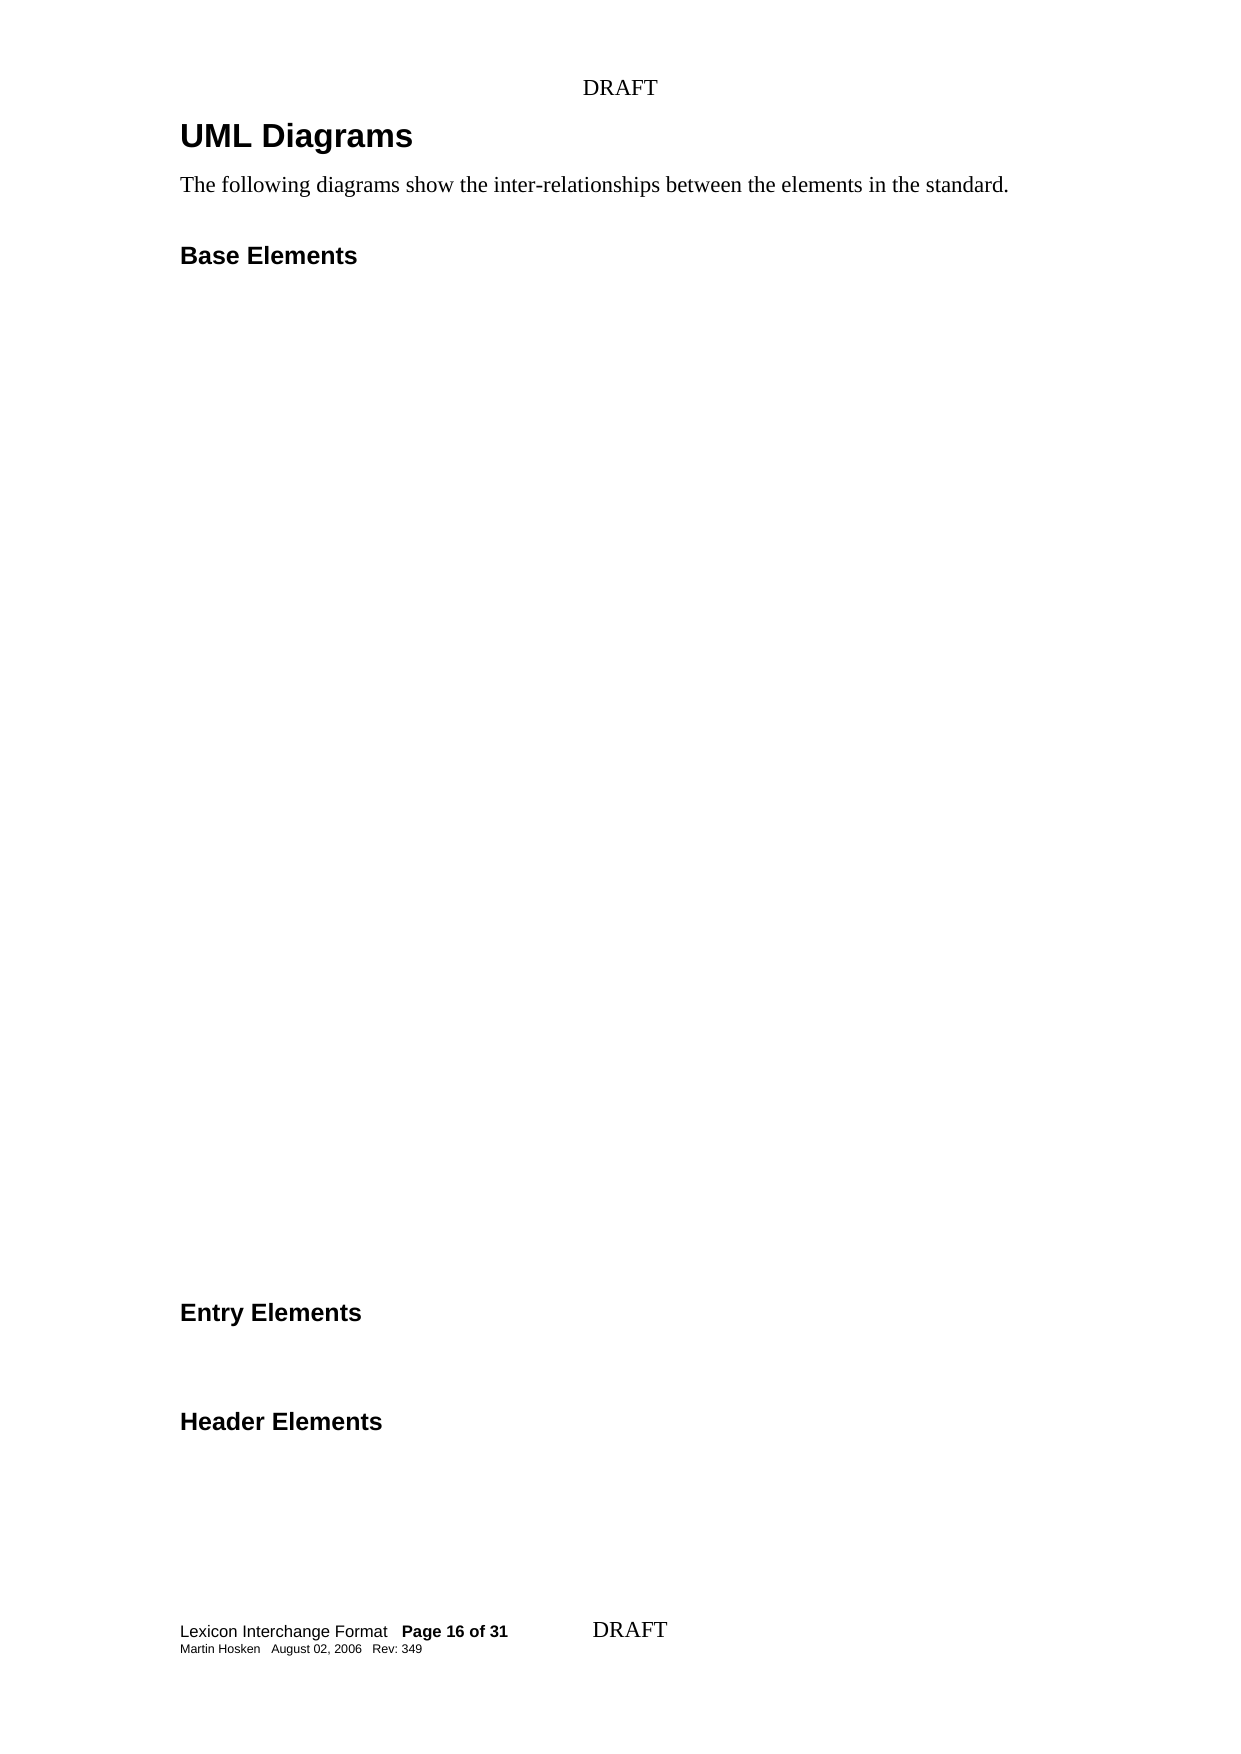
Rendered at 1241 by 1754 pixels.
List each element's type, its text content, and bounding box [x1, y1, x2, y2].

text The following diagrams show the inter-relationships between the elements in the standard. [180, 172, 1061, 198]
subtitle Base Elements [180, 242, 1061, 269]
subtitle Header Elements [180, 1408, 1061, 1436]
subtitle UML Diagrams [180, 117, 1061, 154]
subtitle Entry Elements [180, 1299, 1061, 1327]
